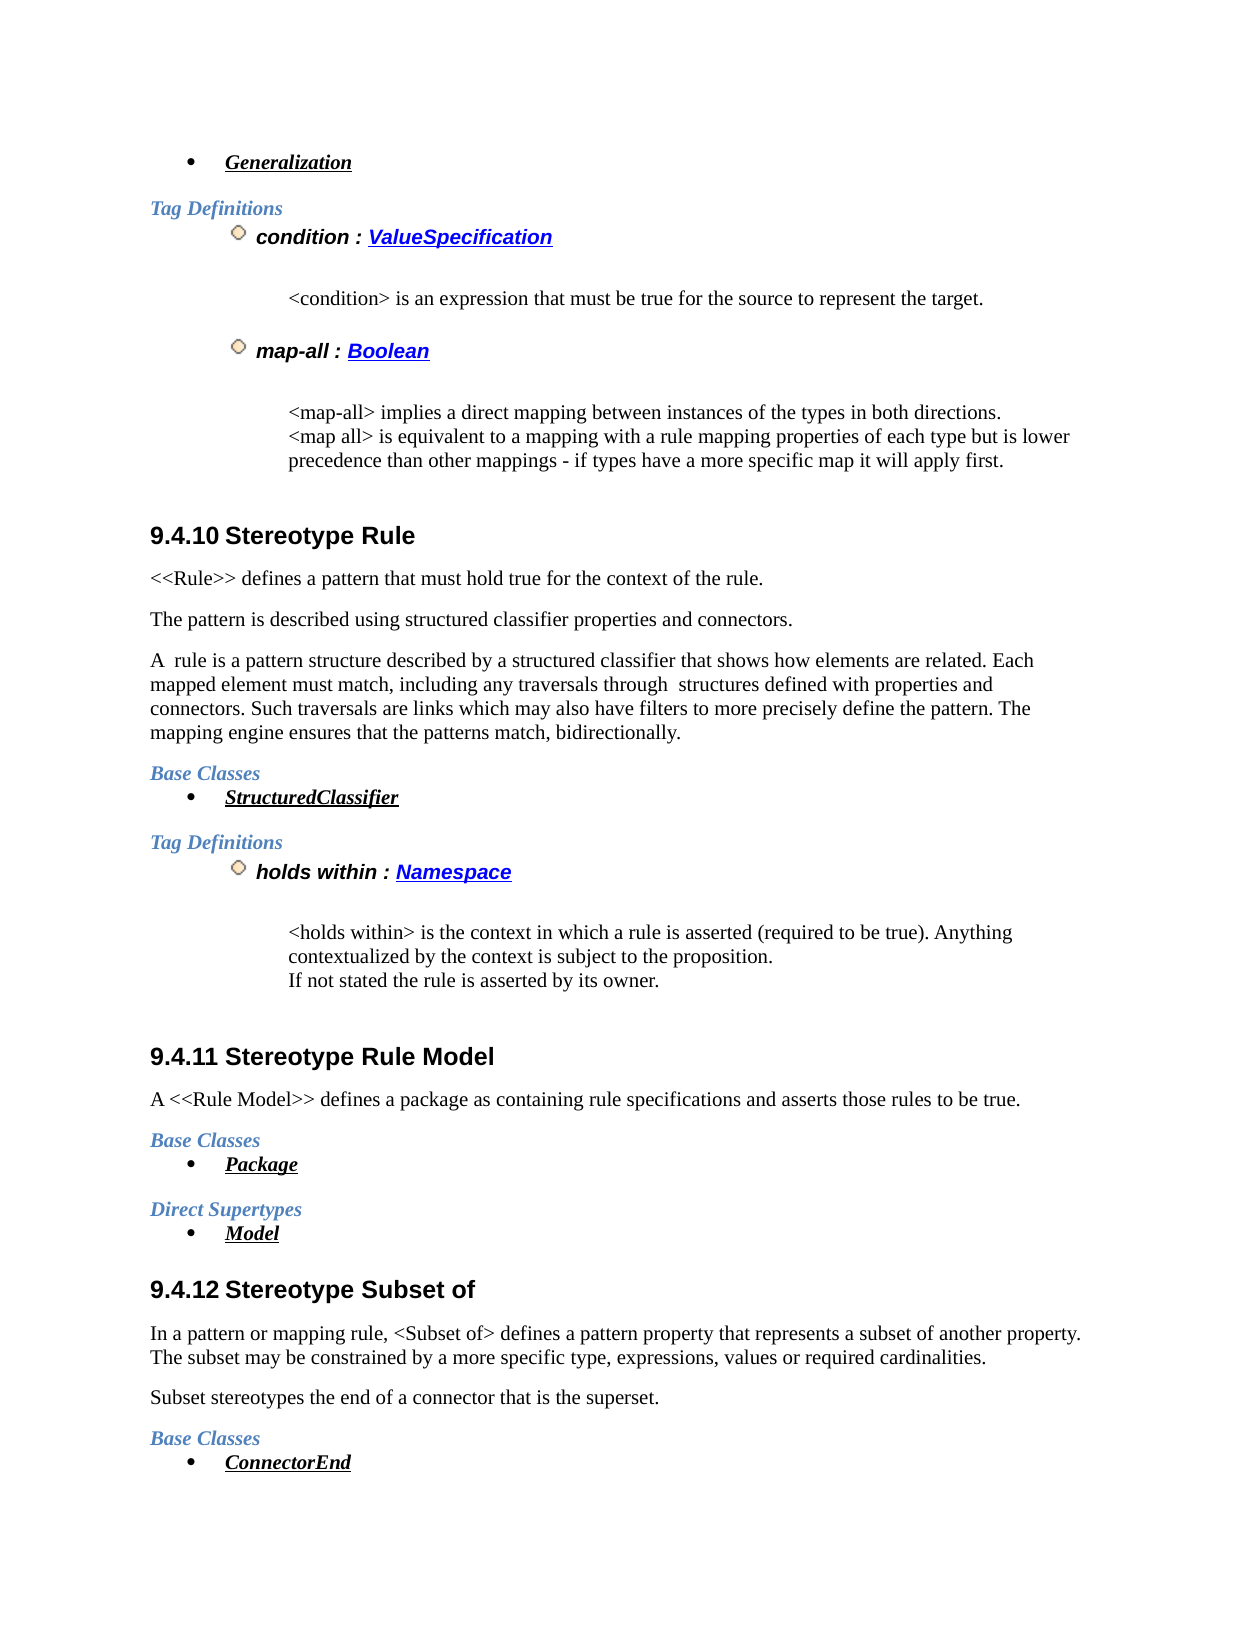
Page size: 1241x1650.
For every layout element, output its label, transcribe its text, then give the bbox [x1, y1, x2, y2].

text <<Rule>> defines a pattern that must hold true for the context of the rule. [150, 566, 1090, 590]
picture [225, 854, 251, 880]
text A rule is a pattern structure described by a structured classifier that shows how elements are related. Each mapped element must match, including any traversals through structures defined with properties and connectors. Such traversals are links which may also have filters to more precisely define the pattern. The mapping engine ensures that the patterns match, bidirectionally. [150, 648, 1090, 744]
text Base Classes [150, 1426, 1090, 1450]
text <holds within> is the context in which a rule is asserted (required to be true). Anything contextualized by the context is subject to the proposition. [288, 920, 1090, 968]
text <condition> is an expression that must be true for the source to represent the target. [288, 286, 1090, 309]
text Tag Definitions [150, 196, 1090, 219]
subtitle Stereotype Rule [150, 521, 1090, 549]
picture [225, 219, 251, 245]
text If not stated the rule is asserted by its owner. [288, 968, 1090, 992]
text In a pattern or mapping rule, <Subset of> defines a pattern property that represents a subset of another property. The subset may be constrained by a more specific type, expressions, values or required cardinalities. [150, 1321, 1090, 1369]
text Tag Definitions [150, 830, 1090, 854]
list Generalization [187, 150, 1090, 174]
text map-all : Boolean [225, 334, 1090, 363]
picture [225, 333, 251, 359]
text Base Classes [150, 1128, 1090, 1152]
text Direct Supertypes [150, 1197, 1090, 1221]
text <map all> is equivalent to a mapping with a rule mapping properties of each type but is lower precedence than other mappings - if types have a more specific map it will apply first. [288, 424, 1090, 472]
text A <<Rule Model>> defines a package as containing rule specifications and asserts those rules to be true. [150, 1087, 1090, 1111]
list StructuredClassifier [187, 785, 1090, 809]
text The pattern is described using structured classifier properties and connectors. [150, 607, 1090, 631]
subtitle Stereotype Rule Model [150, 1041, 1090, 1070]
text <map-all> implies a direct mapping between instances of the types in both directions. [288, 399, 1090, 424]
text holds within : Namespace [225, 854, 1090, 884]
list Model [187, 1221, 1090, 1245]
text Base Classes [150, 761, 1090, 785]
subtitle Stereotype Subset of [150, 1275, 1090, 1304]
text Subset stereotypes the end of a connector that is the superset. [150, 1385, 1090, 1409]
list ConnectorEnd [187, 1450, 1090, 1474]
text condition : ValueSpecification [225, 219, 1090, 249]
list Package [187, 1152, 1090, 1176]
